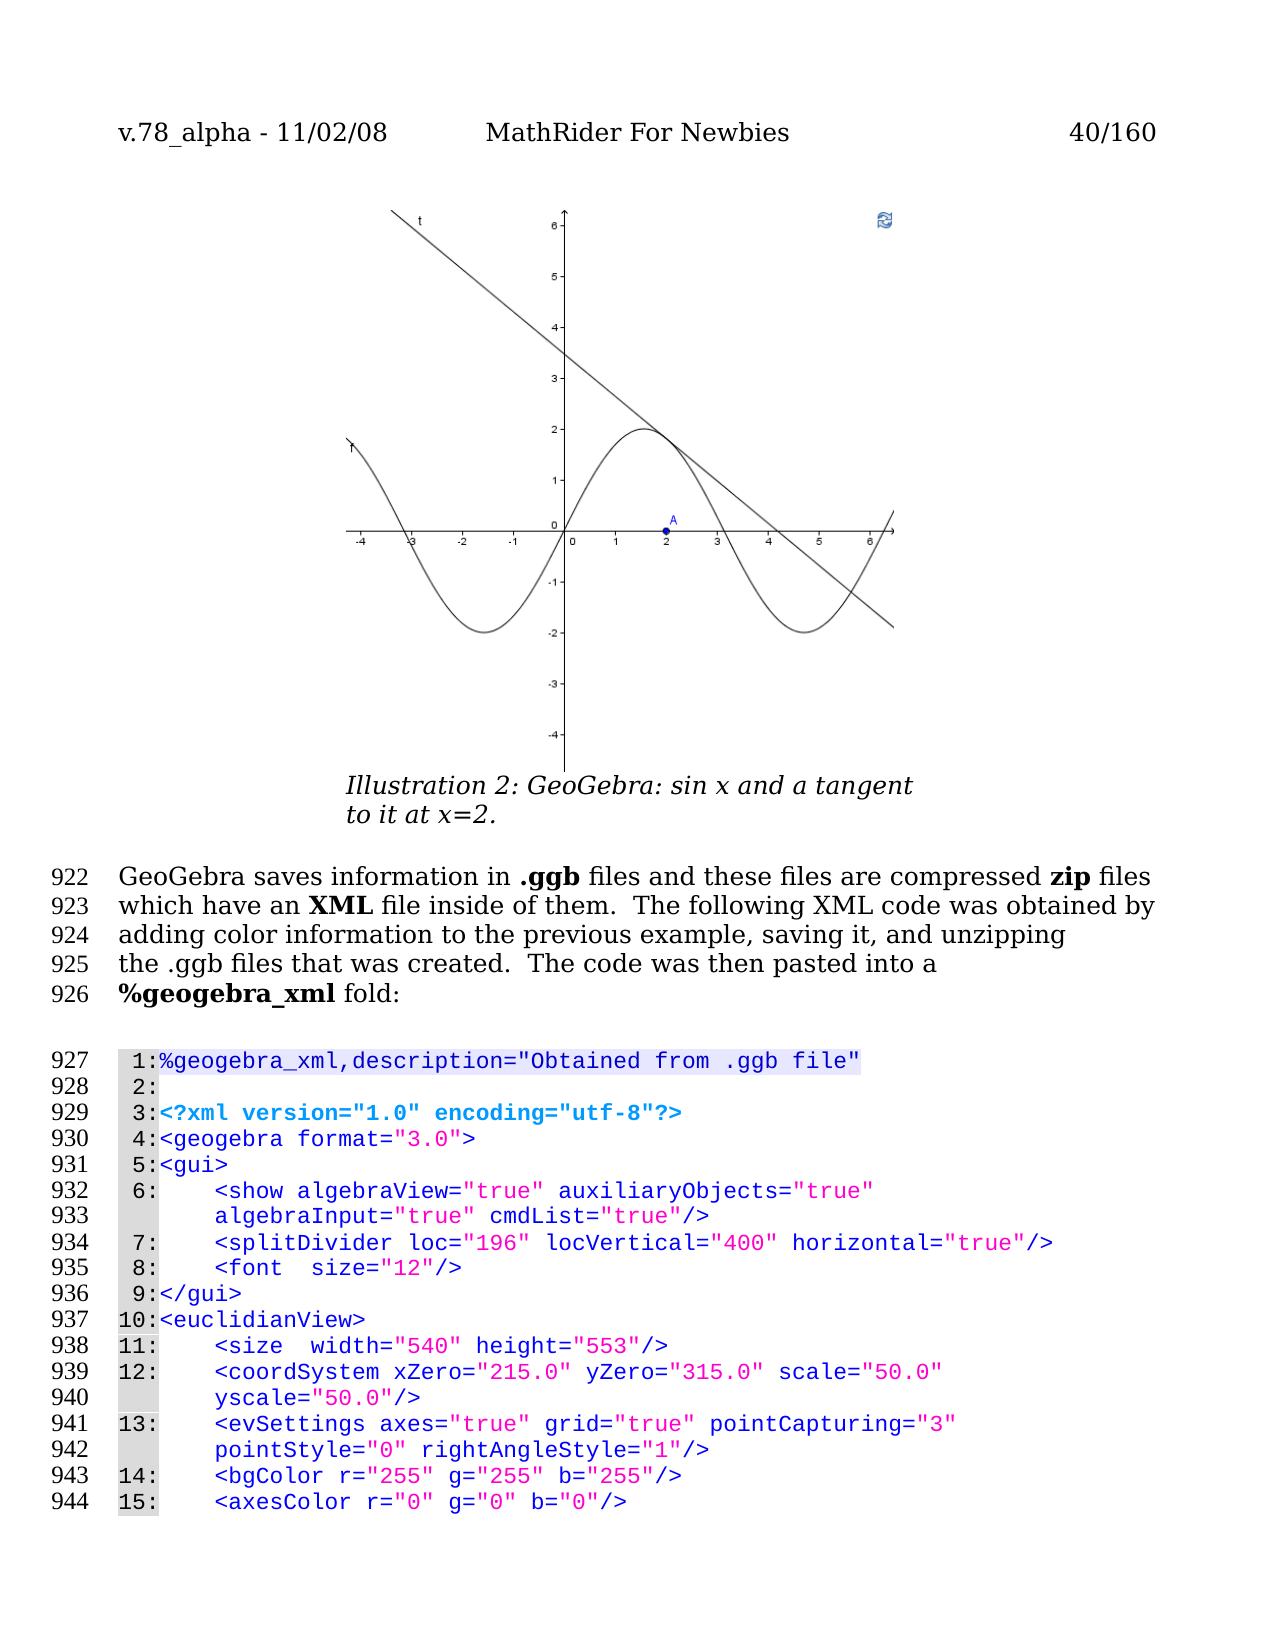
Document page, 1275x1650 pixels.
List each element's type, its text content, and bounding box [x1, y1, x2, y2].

text 14: <bgColor r="255" g="255" b="255"/> [118, 1464, 1157, 1490]
text 12: <coordSystem xZero="215.0" yZero="315.0" scale="50.0" [118, 1361, 1157, 1386]
text 13: <evSettings axes="true" grid="true" pointCapturing="3" [118, 1412, 1157, 1438]
text 3:<?xml version="1.0" encoding="utf-8"?> [118, 1101, 1157, 1127]
text 9:</gui> [118, 1283, 1157, 1309]
text 11: <size width="540" height="553"/> [118, 1334, 1157, 1361]
text GeoGebra saves information in .ggb files and these files are compressed zip files which have an XML file inside of them. The following XML code was obtained by adding color information to the previous example, saving it, and unzipping the .ggb files that was created. The code was then pasted into a %geogebra_xml fold: [118, 862, 1157, 1008]
text Illustration 2: GeoGebra: sin x and a tangent to it at x=2. [346, 223, 929, 829]
text 2: [118, 1075, 1157, 1101]
text 1:%geogebra_xml,description="Obtained from .ggb file" [118, 1049, 1157, 1075]
text 10:<euclidianView> [118, 1309, 1157, 1334]
text algebraInput="true" cmdList="true"/> [118, 1205, 1157, 1231]
text yscale="50.0"/> [118, 1386, 1157, 1412]
text pointStyle="0" rightAngleStyle="1"/> [118, 1438, 1157, 1464]
text 8: <font size="12"/> [118, 1257, 1157, 1283]
text 5:<gui> [118, 1153, 1157, 1179]
text 4:<geogebra format="3.0"> [118, 1127, 1157, 1153]
text 15: <axesColor r="0" g="0" b="0"/> [118, 1490, 1157, 1516]
text 7: <splitDivider loc="196" locVertical="400" horizontal="true"/> [118, 1231, 1157, 1257]
text 6: <show algebraView="true" auxiliaryObjects="true" [118, 1179, 1157, 1205]
